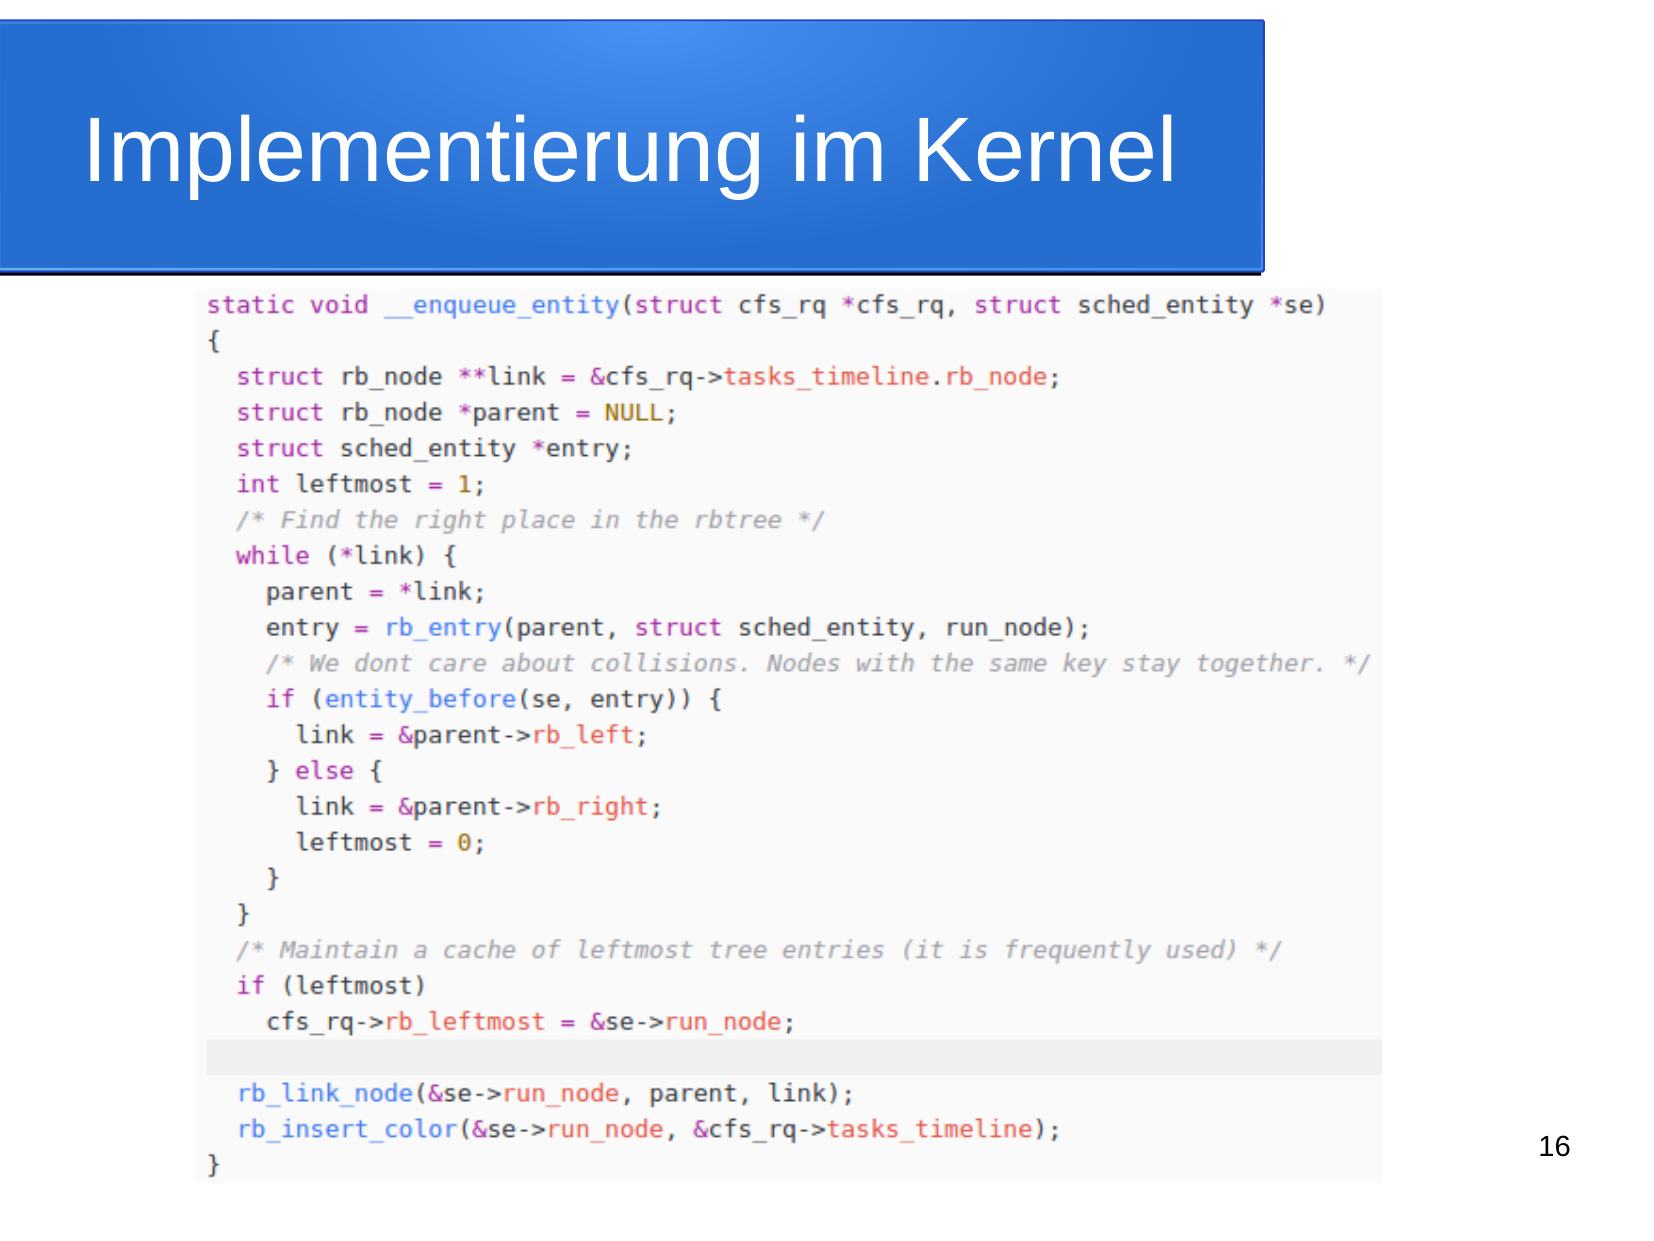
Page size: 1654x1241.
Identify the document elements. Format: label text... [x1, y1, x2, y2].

title Implementierung im Kernel [82, 47, 1235, 252]
picture [196, 289, 1382, 1183]
